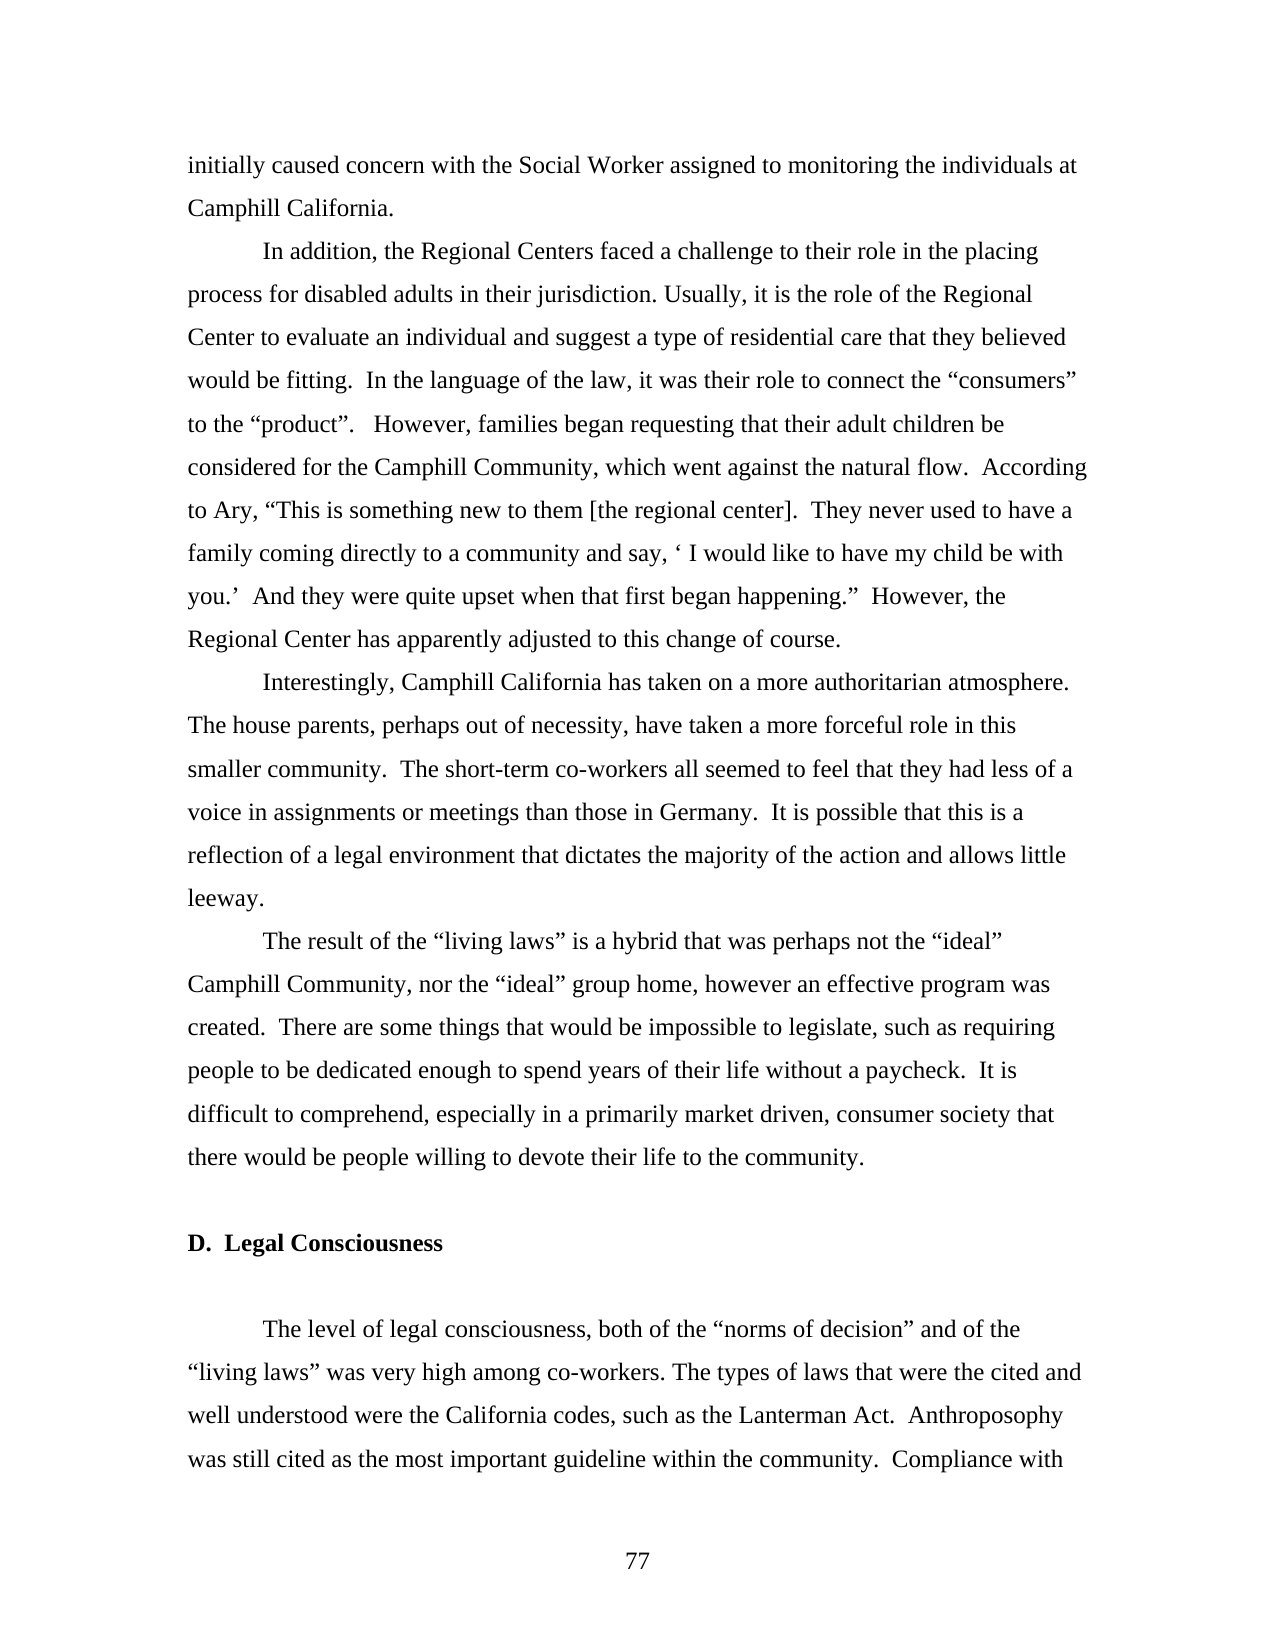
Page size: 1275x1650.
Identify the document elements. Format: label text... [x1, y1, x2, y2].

text In addition, the Regional Centers faced a challenge to their role in the placing process for disabled adults in their jurisdiction. Usually, it is the role of the Regional Center to evaluate an individual and suggest a type of residential care that they believed would be fitting. In the language of the law, it was their role to connect the “consumers” to the “product”. However, families began requesting that their adult children be considered for the Camphill Community, which went against the natural flow. According to Ary, “This is something new to them [the regional center]. They never used to have a family coming directly to a community and say, ‘ I would like to have my child be with you.’ And they were quite upset when that first began happening.” However, the Regional Center has apparently adjusted to this change of course. [187, 236, 1087, 653]
text The result of the “living laws” is a hybrid that was perhaps not the “ideal” Camphill Community, nor the “ideal” group home, however an effective program was created. There are some things that would be impossible to legislate, such as requiring people to be dedicated enough to spend years of their life without a paycheck. It is difficult to comprehend, especially in a primarily market driven, consumer society that there would be people willing to devote their life to the community. [187, 926, 1087, 1171]
subtitle D. Legal Consciousness [187, 1228, 1087, 1257]
text initially caused concern with the Social Worker assigned to monitoring the individuals at Camphill California. [187, 150, 1087, 222]
text Interestingly, Camphill California has taken on a more authoritarian atmosphere. The house parents, perhaps out of necessity, have taken a more forceful role in this smaller community. The short-term co-workers all seemed to feel that they had less of a voice in assignments or meetings than those in Germany. It is possible that this is a reflection of a legal environment that dictates the majority of the action and allows little leeway. [187, 667, 1087, 912]
text The level of legal consciousness, both of the “norms of decision” and of the “living laws” was very high among co-workers. The types of laws that were the cited and well understood were the California codes, such as the Lanterman Act. Anthroposophy was still cited as the most important guideline within the community. Compliance with [187, 1314, 1087, 1472]
